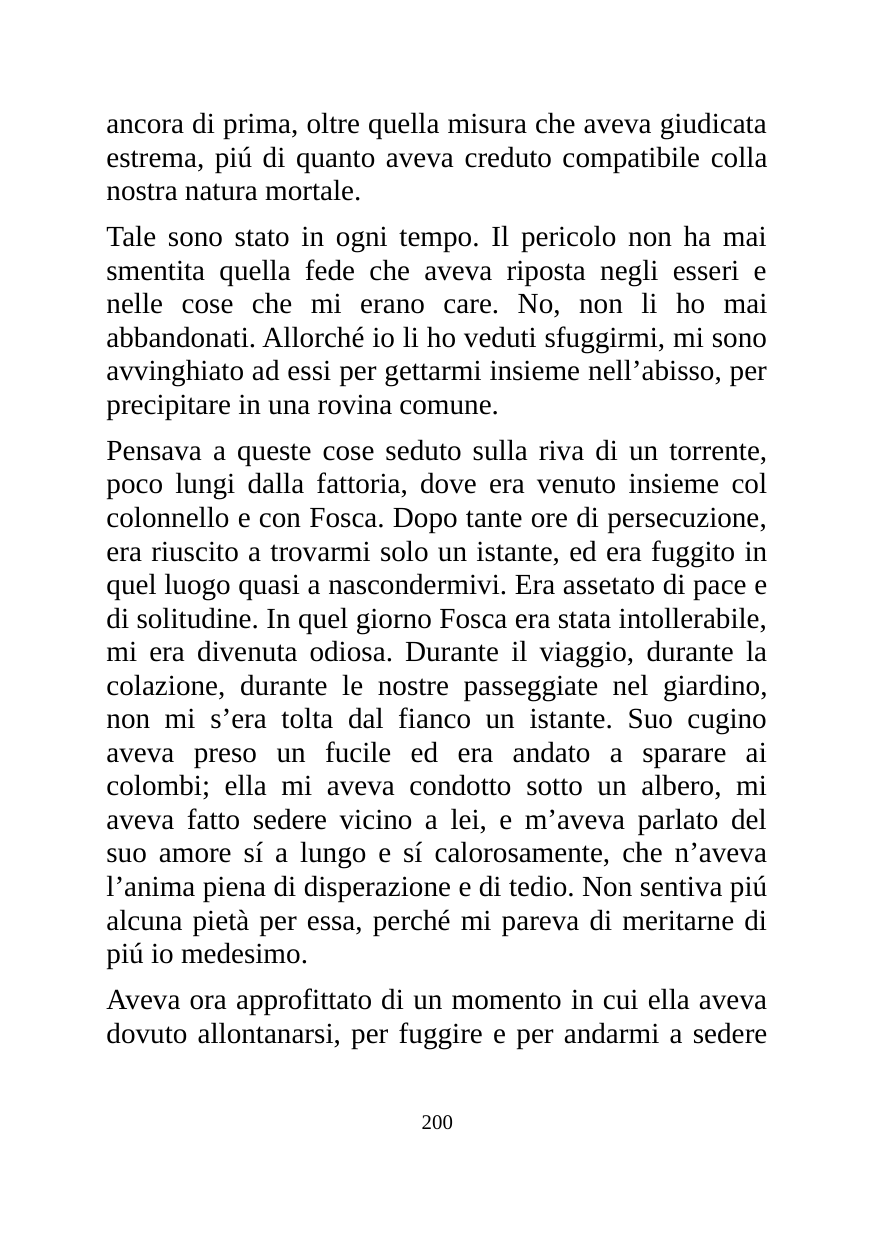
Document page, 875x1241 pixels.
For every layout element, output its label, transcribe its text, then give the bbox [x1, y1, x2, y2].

text ancora di prima, oltre quella misura che aveva giudicata estrema, piú di quanto aveva creduto compatibile colla nostra natura mortale. [106, 106, 768, 207]
text Aveva ora approfittato di un momento in cui ella aveva dovuto allontanarsi, per fuggire e per andarmi a sedere [106, 982, 768, 1049]
text Pensava a queste cose seduto sulla riva di un torrente, poco lungi dalla fattoria, dove era venuto insieme col colonnello e con Fosca. Dopo tante ore di persecuzione, era riuscito a trovarmi solo un istante, ed era fuggito in quel luogo quasi a nascondermivi. Era assetato di pace e di solitudine. In quel giorno Fosca era stata intollerabile, mi era divenuta odiosa. Durante il viaggio, durante la colazione, durante le nostre passeggiate nel giardino, non mi s’era tolta dal fianco un istante. Suo cugino aveva preso un fucile ed era andato a sparare ai colombi; ella mi aveva condotto sotto un albero, mi aveva fatto sedere vicino a lei, e m’aveva parlato del suo amore sí a lungo e sí calorosamente, che n’aveva l’anima piena di disperazione e di tedio. Non sentiva piú alcuna pietà per essa, perché mi pareva di meritarne di piú io medesimo. [106, 433, 768, 970]
text Tale sono stato in ogni tempo. Il pericolo non ha mai smentita quella fede che aveva riposta negli esseri e nelle cose che mi erano care. No, non li ho mai abbandonati. Allorché io li ho veduti sfuggirmi, mi sono avvinghiato ad essi per gettarmi insieme nell’abisso, per precipitare in una rovina comune. [106, 219, 768, 421]
